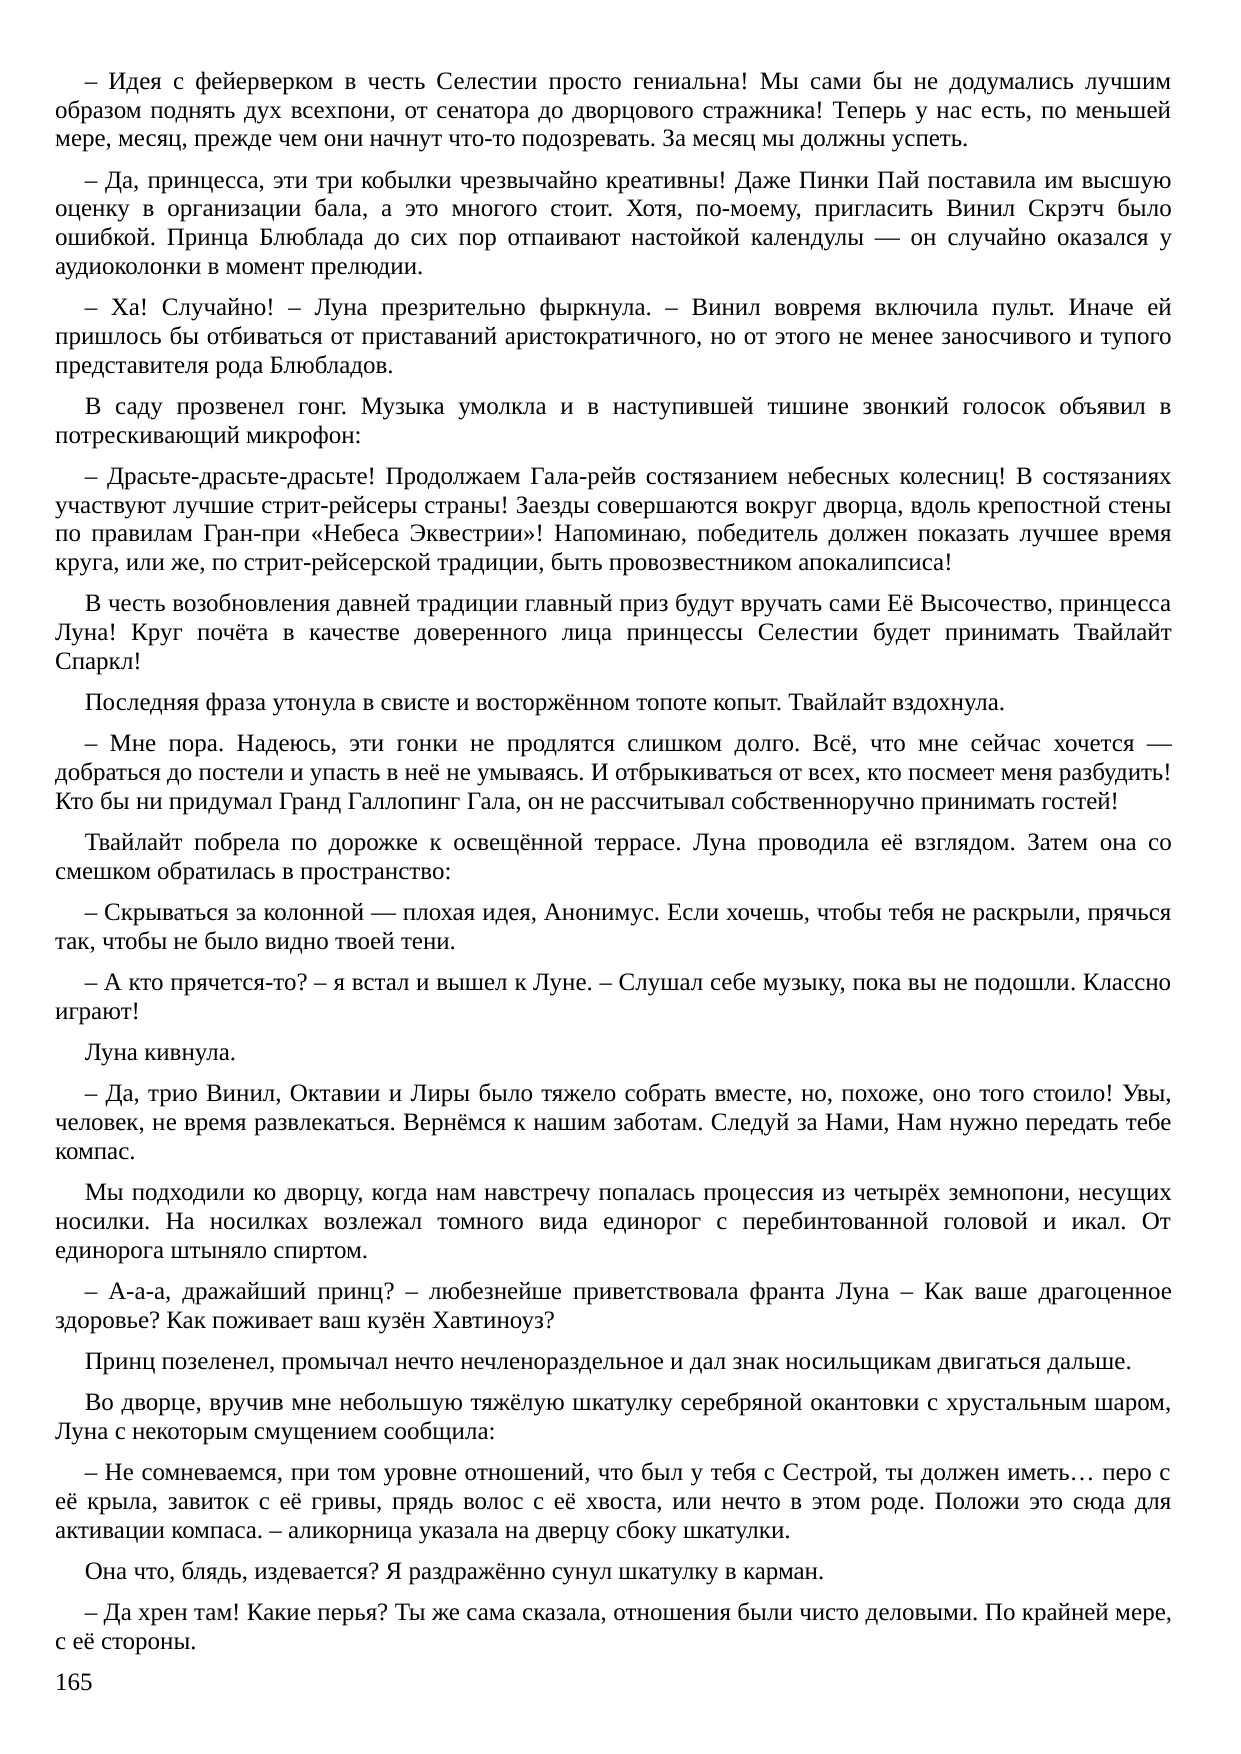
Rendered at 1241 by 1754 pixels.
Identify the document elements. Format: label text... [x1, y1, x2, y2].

text – Идея с фейерверком в честь Селестии просто гениальна! Мы сами бы не додумались лучшим образом поднять дух всехпони, от сенатора до дворцового стражника! Теперь у нас есть, по меньшей мере, месяц, прежде чем они начнут что-то подозревать. За месяц мы должны успеть. [55, 66, 1173, 152]
text Мы подходили ко дворцу, когда нам навстречу попалась процессия из четырёх земнопони, несущих носилки. На носилках возлежал томного вида единорог с перебинтованной головой и икал. От единорога штыняло спиртом. [55, 1177, 1173, 1263]
text Последняя фраза утонула в свисте и восторжённом топоте копыт. Твайлайт вздохнула. [55, 687, 1173, 716]
text Во дворце, вручив мне небольшую тяжёлую шкатулку серебряной окантовки с хрустальным шаром, Луна с некоторым смущением сообщила: [55, 1387, 1173, 1445]
text – Да, трио Винил, Октавии и Лиры было тяжело собрать вместе, но, похоже, оно того стоило! Увы, человек, не время развлекаться. Вернёмся к нашим заботам. Следуй за Нами, Нам нужно передать тебе компас. [55, 1078, 1173, 1165]
text – А-а-а, дражайший принц? – любезнейше приветствовала франта Луна – Как ваше драгоценное здоровье? Как поживает ваш кузён Хавтиноуз? [55, 1276, 1173, 1333]
text Она что, блядь, издевается? Я раздражённо сунул шкатулку в карман. [55, 1556, 1173, 1585]
text Принц позеленел, промычал нечто нечленораздельное и дал знак носильщикам двигаться дальше. [55, 1346, 1173, 1375]
text – Мне пора. Надеюсь, эти гонки не продлятся слишком долго. Всё, что мне сейчас хочется — добраться до постели и упасть в неё не умываясь. И отбрыкиваться от всех, кто посмеет меня разбудить! Кто бы ни придумал Гранд Галлопинг Гала, он не рассчитывал собственноручно принимать гостей! [55, 728, 1173, 815]
text – Не сомневаемся, при том уровне отношений, что был у тебя с Сестрой, ты должен иметь… перо с её крыла, завиток с её гривы, прядь волос с её хвоста, или нечто в этом роде. Положи это сюда для активации компаса. – аликорница указала на дверцу сбоку шкатулки. [55, 1457, 1173, 1543]
text В саду прозвенел гонг. Музыка умолкла и в наступившей тишине звонкий голосок объявил в потрескивающий микрофон: [55, 391, 1173, 448]
text – Скрываться за колонной — плохая идея, Анонимус. Если хочешь, чтобы тебя не раскрыли, прячься так, чтобы не было видно твоей тени. [55, 897, 1173, 955]
text – Ха! Случайно! – Луна презрительно фыркнула. – Винил вовремя включила пульт. Иначе ей пришлось бы отбиваться от приставаний аристократичного, но от этого не менее заносчивого и тупого представителя рода Блюбладов. [55, 292, 1173, 378]
text Луна кивнула. [55, 1037, 1173, 1066]
text В честь возобновления давней традиции главный приз будут вручать сами Её Высочество, принцесса Луна! Круг почёта в качестве доверенного лица принцессы Селестии будет принимать Твайлайт Спаркл! [55, 588, 1173, 675]
text – Драсьте-драсьте-драсьте! Продолжаем Гала-рейв состязанием небесных колесниц! В состязаниях участвуют лучшие стрит-рейсеры страны! Заезды совершаются вокруг дворца, вдоль крепостной стены по правилам Гран-при «Небеса Эквестрии»! Напоминаю, победитель должен показать лучшее время круга, или же, по стрит-рейсерской традиции, быть провозвестником апокалипсиса! [55, 461, 1173, 576]
text – Да хрен там! Какие перья? Ты же сама сказала, отношения были чисто деловыми. По крайней мере, с её стороны. [55, 1597, 1173, 1655]
text – А кто прячется-то? – я встал и вышел к Луне. – Слушал себе музыку, пока вы не подошли. Классно играют! [55, 967, 1173, 1025]
text – Да, принцесса, эти три кобылки чрезвычайно креативны! Даже Пинки Пай поставила им высшую оценку в организации бала, а это многого стоит. Хотя, по-моему, пригласить Винил Скрэтч было ошибкой. Принца Блюблада до сих пор отпаивают настойкой календулы — он случайно оказался у аудиоколонки в момент прелюдии. [55, 165, 1173, 280]
text Твайлайт побрела по дорожке к освещённой террасе. Луна проводила её взглядом. Затем она со смешком обратилась в пространство: [55, 827, 1173, 885]
